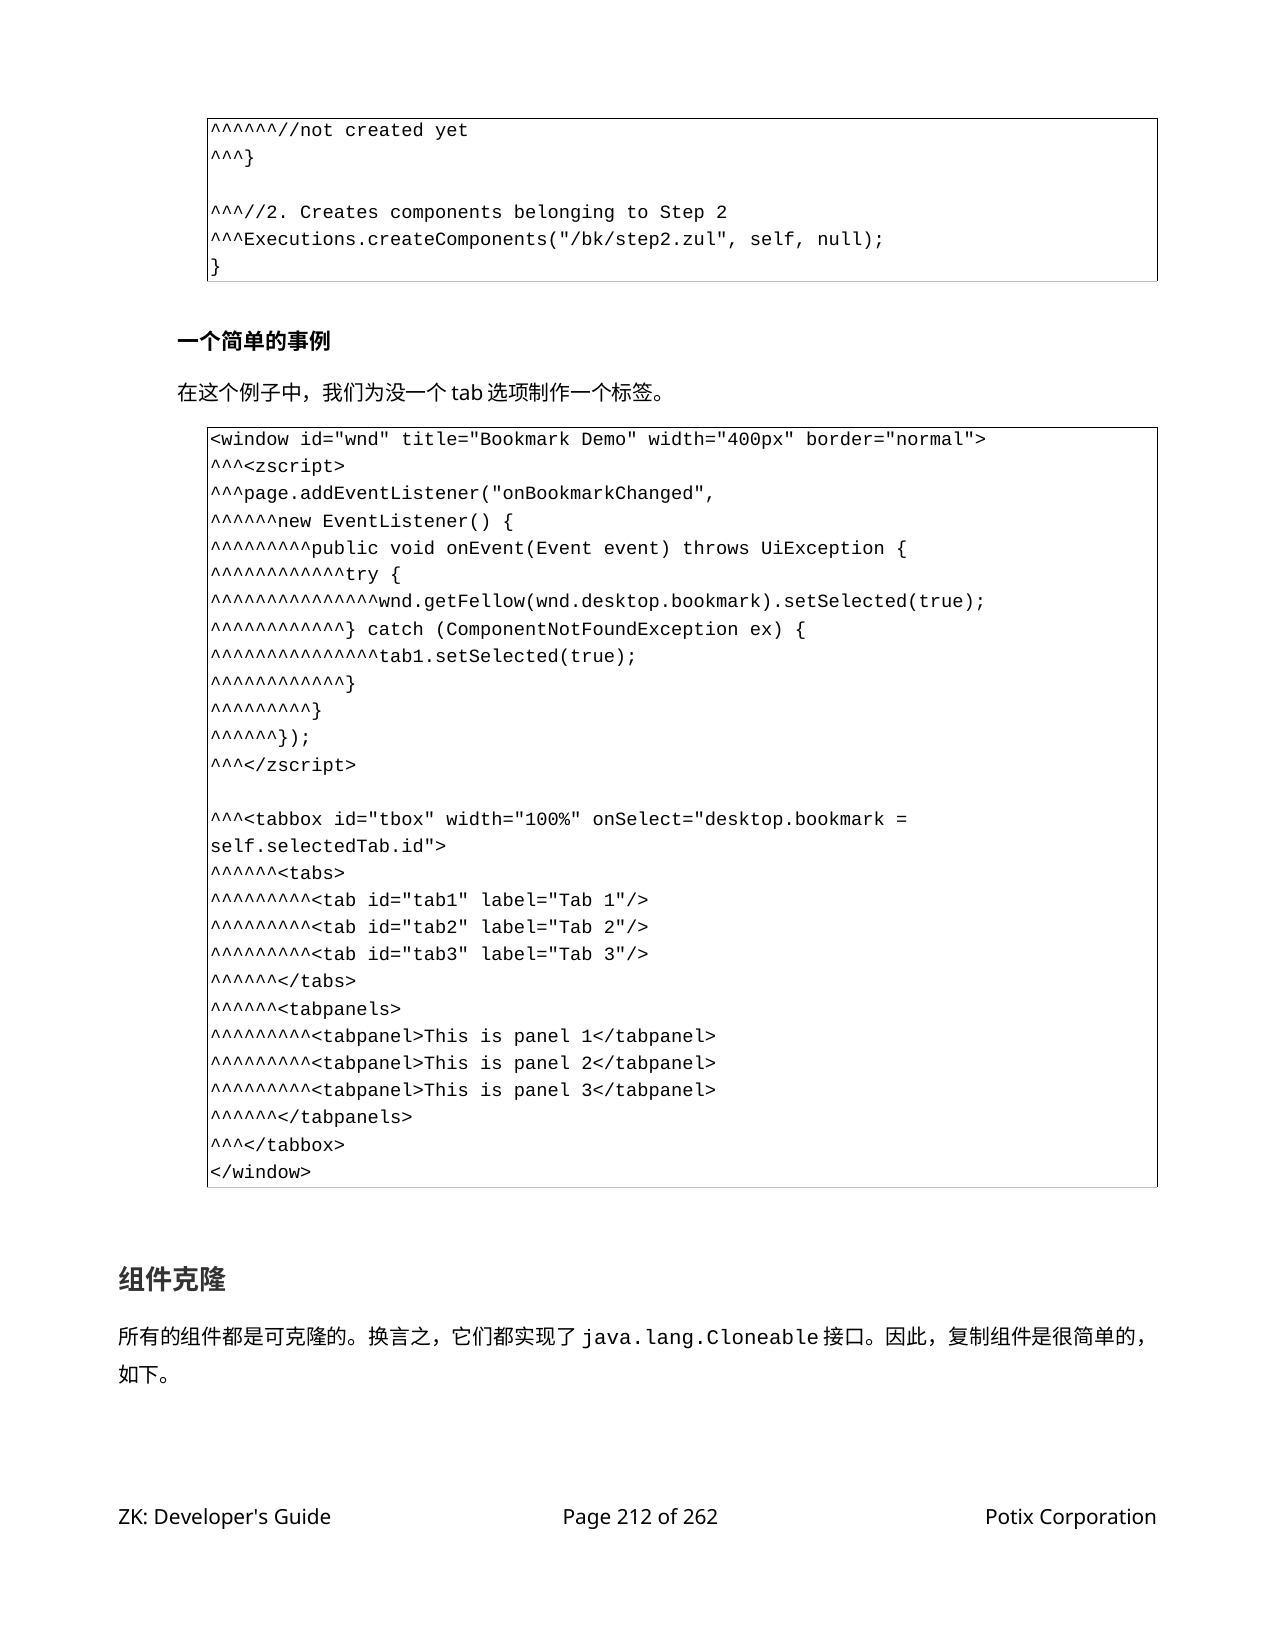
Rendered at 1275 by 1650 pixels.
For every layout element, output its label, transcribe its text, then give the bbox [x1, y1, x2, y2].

text ^^^Executions.createComponents("/bk/step2.zul", self, null); [208, 227, 1157, 251]
text ^^^^^^^^^<tab id="tab2" label="Tab 2"/> [208, 915, 1157, 939]
text ^^^</zscript> [208, 752, 1157, 777]
text ^^^^^^^^^<tabpanel>This is panel 3</tabpanel> [208, 1078, 1157, 1102]
text ^^^^^^^^^^^^^^^tab1.setSelected(true); [208, 644, 1157, 668]
text ^^^<tabbox id="tbox" width="100%" onSelect="desktop.bookmark = self.selectedTab.id"> [208, 807, 1157, 858]
text ^^^^^^new EventListener() { [208, 508, 1157, 533]
text ^^^^^^^^^^^^} catch (ComponentNotFoundException ex) { [208, 617, 1157, 641]
text </window> [208, 1160, 1157, 1187]
text ^^^} [208, 145, 1157, 169]
text ^^^page.addEventListener("onBookmarkChanged", [208, 481, 1157, 506]
text ^^^^^^^^^<tab id="tab1" label="Tab 1"/> [208, 888, 1157, 912]
text ^^^^^^</tabpanels> [208, 1105, 1157, 1129]
text ^^^^^^^^^public void onEvent(Event event) throws UiException { ^^^^^^^^^^^^try { [208, 536, 1157, 586]
text ^^^^^^^^^^^^^^^wnd.getFellow(wnd.desktop.bookmark).setSelected(true); [208, 589, 1157, 614]
subtitle 一个简单的事例 [177, 324, 1157, 356]
text ^^^^^^//not created yet [208, 119, 1157, 142]
text ^^^//2. Creates components belonging to Step 2 [208, 200, 1157, 224]
text 所有的组件都是可克隆的。换言之，它们都实现了java.lang.Cloneable接口。因此，复制组件是很简单的，如下。 [118, 1320, 1157, 1388]
text ^^^^^^^^^<tabpanel>This is panel 2</tabpanel> [208, 1051, 1157, 1075]
text ^^^^^^<tabpanels> [208, 997, 1157, 1021]
text ^^^^^^<tabs> [208, 861, 1157, 885]
text <window id="wnd" title="Bookmark Demo" width="400px" border="normal"> [208, 428, 1157, 451]
text ^^^^^^}); [208, 725, 1157, 749]
text ^^^<zscript> [208, 454, 1157, 478]
subtitle 组件克隆 [118, 1258, 1157, 1297]
text ^^^^^^^^^<tab id="tab3" label="Tab 3"/> [208, 942, 1157, 966]
text 在这个例子中，我们为没一个tab选项制作一个标签。 [177, 376, 1157, 406]
text ^^^^^^^^^<tabpanel>This is panel 1</tabpanel> [208, 1024, 1157, 1048]
text ^^^^^^</tabs> [208, 969, 1157, 994]
text ^^^^^^^^^^^^} [208, 671, 1157, 695]
text ^^^^^^^^^} [208, 698, 1157, 722]
text ^^^</tabbox> [208, 1132, 1157, 1157]
text } [208, 254, 1157, 281]
